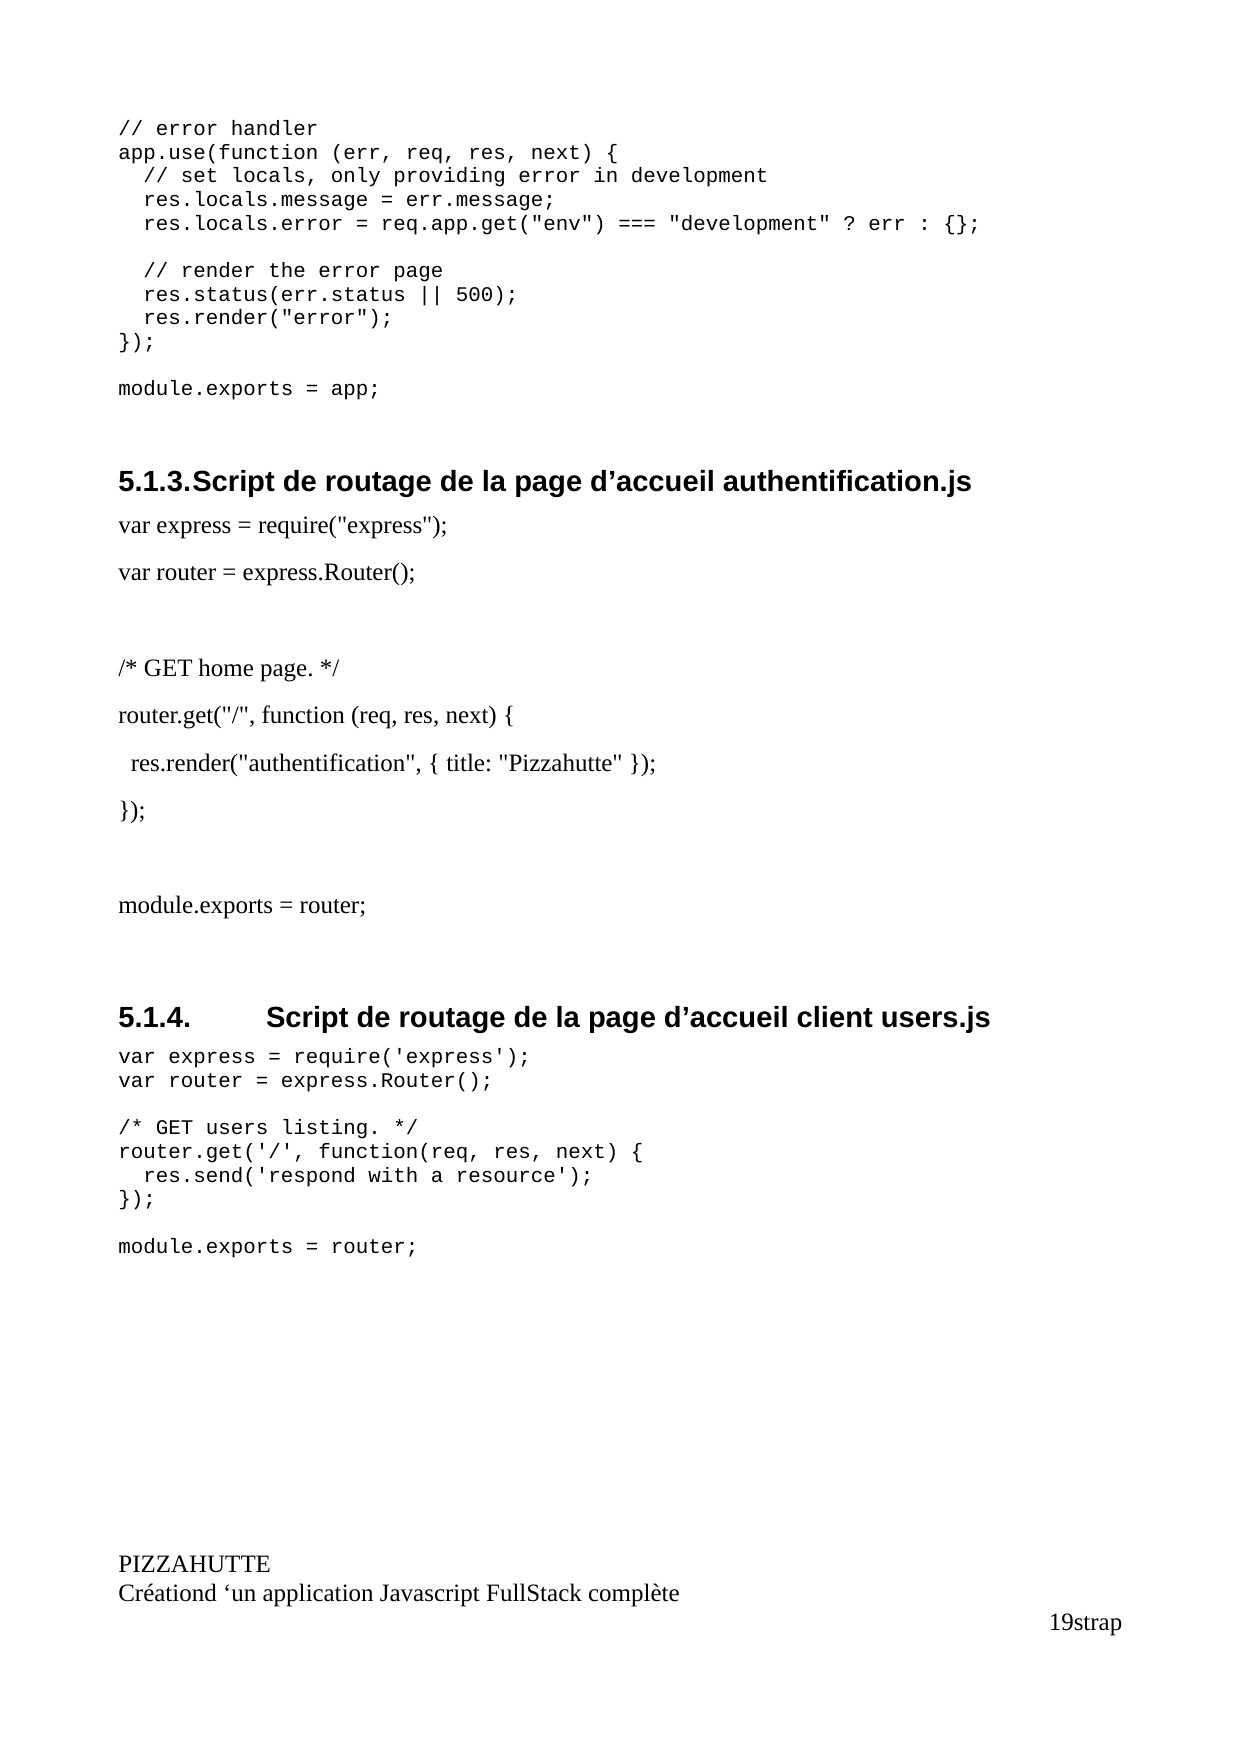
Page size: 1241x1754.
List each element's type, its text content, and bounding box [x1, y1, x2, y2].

text res.locals.message = err.message; [118, 189, 1122, 213]
text res.send('respond with a resource'); [118, 1165, 1122, 1188]
text /* GET users listing. */ [118, 1117, 1122, 1141]
text }); [118, 795, 1122, 824]
text var router = express.Router(); [118, 557, 1122, 586]
text app.use(function (err, req, res, next) { [118, 142, 1122, 165]
text // set locals, only providing error in development [118, 165, 1122, 189]
text var express = require("express"); [118, 510, 1122, 538]
subtitle Script de routage de la page d’accueil client users.js [118, 1000, 1122, 1034]
subtitle Script de routage de la page d’accueil authentification.js [118, 464, 1122, 497]
text // render the error page [118, 260, 1122, 284]
text module.exports = app; [118, 378, 1122, 402]
text }); [118, 1188, 1122, 1212]
text }); [118, 331, 1122, 354]
text module.exports = router; [118, 1236, 1122, 1259]
text // error handler [118, 118, 1122, 142]
text var router = express.Router(); [118, 1070, 1122, 1094]
text res.render("error"); [118, 307, 1122, 331]
text router.get("/", function (req, res, next) { [118, 700, 1122, 729]
text res.status(err.status || 500); [118, 284, 1122, 307]
text res.render("authentification", { title: "Pizzahutte" }); [118, 748, 1122, 777]
text /* GET home page. */ [118, 653, 1122, 681]
text module.exports = router; [118, 891, 1122, 919]
text router.get('/', function(req, res, next) { [118, 1141, 1122, 1165]
text var express = require('express'); [118, 1046, 1122, 1070]
text res.locals.error = req.app.get("env") === "development" ? err : {}; [118, 213, 1122, 236]
